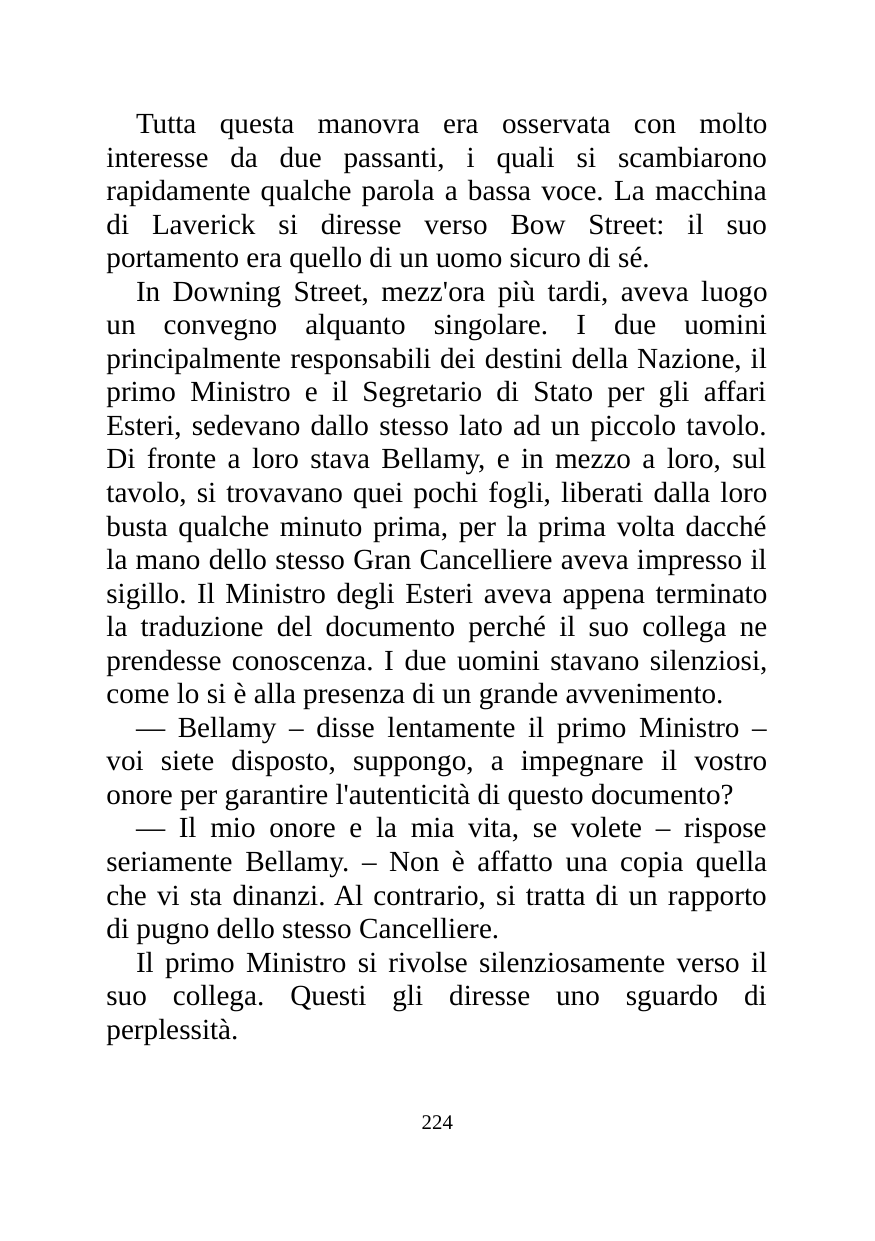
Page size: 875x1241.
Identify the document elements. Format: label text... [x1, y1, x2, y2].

text Il primo Ministro si rivolse silenziosamente verso il suo collega. Questi gli diresse uno sguardo di perplessità. [106, 945, 768, 1045]
text — Il mio onore e la mia vita, se volete – rispose seriamente Bellamy. – Non è affatto una copia quella che vi sta dinanzi. Al contrario, si tratta di un rapporto di pugno dello stesso Cancelliere. [106, 811, 768, 945]
text — Bellamy – disse lentamente il primo Ministro – voi siete disposto, suppongo, a impegnare il vostro onore per garantire l'autenticità di questo documento? [106, 710, 768, 811]
text Tutta questa manovra era osservata con molto interesse da due passanti, i quali si scambiarono rapidamente qualche parola a bassa voce. La macchina di Laverick si diresse verso Bow Street: il suo portamento era quello di un uomo sicuro di sé. [106, 106, 768, 274]
text In Downing Street, mezz'ora più tardi, aveva luogo un convegno alquanto singolare. I due uomini principalmente responsabili dei destini della Nazione, il primo Ministro e il Segretario di Stato per gli affari Esteri, sedevano dallo stesso lato ad un piccolo tavolo. Di fronte a loro stava Bellamy, e in mezzo a loro, sul tavolo, si trovavano quei pochi fogli, liberati dalla loro busta qualche minuto prima, per la prima volta dacché la mano dello stesso Gran Cancelliere aveva impresso il sigillo. Il Ministro degli Esteri aveva appena terminato la traduzione del documento perché il suo collega ne prendesse conoscenza. I due uomini stavano silenziosi, come lo si è alla presenza di un grande avvenimento. [106, 274, 768, 710]
